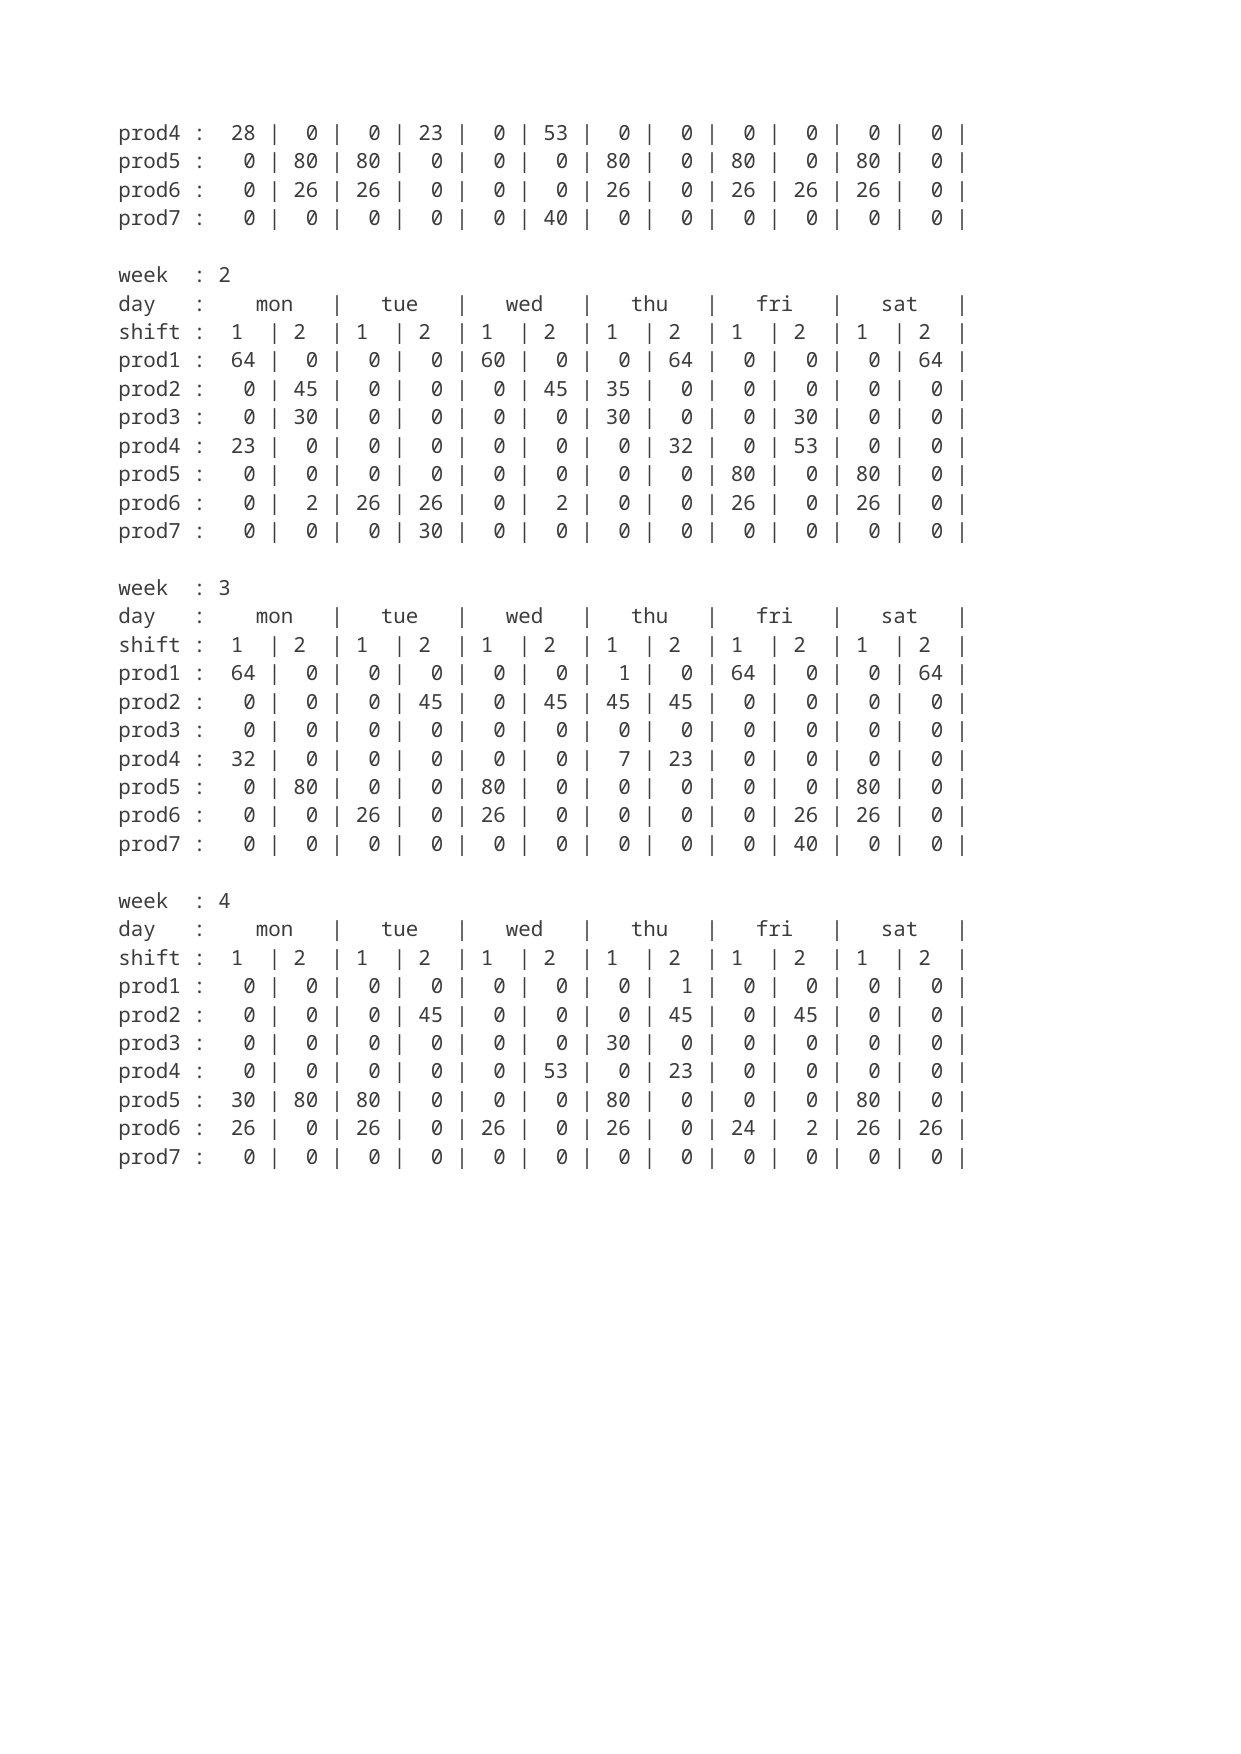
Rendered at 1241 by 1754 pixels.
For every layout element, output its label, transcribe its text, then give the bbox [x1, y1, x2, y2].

text prod7 : 0 | 0 | 0 | 0 | 0 | 0 | 0 | 0 | 0 | 0 | 0 | 0 | [118, 1142, 1122, 1170]
text prod7 : 0 | 0 | 0 | 0 | 0 | 0 | 0 | 0 | 0 | 40 | 0 | 0 | [118, 829, 1122, 857]
text prod4 : 28 | 0 | 0 | 23 | 0 | 53 | 0 | 0 | 0 | 0 | 0 | 0 | [118, 118, 1122, 147]
text prod6 : 0 | 2 | 26 | 26 | 0 | 2 | 0 | 0 | 26 | 0 | 26 | 0 | [118, 488, 1122, 516]
text prod1 : 64 | 0 | 0 | 0 | 60 | 0 | 0 | 64 | 0 | 0 | 0 | 64 | [118, 346, 1122, 374]
text prod3 : 0 | 30 | 0 | 0 | 0 | 0 | 30 | 0 | 0 | 30 | 0 | 0 | [118, 402, 1122, 431]
text prod4 : 32 | 0 | 0 | 0 | 0 | 0 | 7 | 23 | 0 | 0 | 0 | 0 | [118, 744, 1122, 772]
text prod3 : 0 | 0 | 0 | 0 | 0 | 0 | 30 | 0 | 0 | 0 | 0 | 0 | [118, 1028, 1122, 1057]
text prod3 : 0 | 0 | 0 | 0 | 0 | 0 | 0 | 0 | 0 | 0 | 0 | 0 | [118, 715, 1122, 744]
text day : mon | tue | wed | thu | fri | sat | [118, 914, 1122, 943]
text week : 4 [118, 886, 1122, 914]
text prod4 : 0 | 0 | 0 | 0 | 0 | 53 | 0 | 23 | 0 | 0 | 0 | 0 | [118, 1057, 1122, 1085]
text prod2 : 0 | 0 | 0 | 45 | 0 | 0 | 0 | 45 | 0 | 45 | 0 | 0 | [118, 1000, 1122, 1028]
text prod2 : 0 | 45 | 0 | 0 | 0 | 45 | 35 | 0 | 0 | 0 | 0 | 0 | [118, 374, 1122, 402]
text day : mon | tue | wed | thu | fri | sat | [118, 289, 1122, 317]
text prod5 : 0 | 80 | 0 | 0 | 80 | 0 | 0 | 0 | 0 | 0 | 80 | 0 | [118, 772, 1122, 801]
text shift : 1 | 2 | 1 | 2 | 1 | 2 | 1 | 2 | 1 | 2 | 1 | 2 | [118, 317, 1122, 346]
text shift : 1 | 2 | 1 | 2 | 1 | 2 | 1 | 2 | 1 | 2 | 1 | 2 | [118, 943, 1122, 971]
text week : 3 [118, 573, 1122, 602]
text prod5 : 0 | 0 | 0 | 0 | 0 | 0 | 0 | 0 | 80 | 0 | 80 | 0 | [118, 459, 1122, 488]
text shift : 1 | 2 | 1 | 2 | 1 | 2 | 1 | 2 | 1 | 2 | 1 | 2 | [118, 630, 1122, 658]
text prod1 : 64 | 0 | 0 | 0 | 0 | 0 | 1 | 0 | 64 | 0 | 0 | 64 | [118, 658, 1122, 687]
text prod5 : 0 | 80 | 80 | 0 | 0 | 0 | 80 | 0 | 80 | 0 | 80 | 0 | [118, 147, 1122, 175]
text prod7 : 0 | 0 | 0 | 0 | 0 | 40 | 0 | 0 | 0 | 0 | 0 | 0 | [118, 203, 1122, 232]
text week : 2 [118, 260, 1122, 289]
text prod1 : 0 | 0 | 0 | 0 | 0 | 0 | 0 | 1 | 0 | 0 | 0 | 0 | [118, 971, 1122, 1000]
text prod5 : 30 | 80 | 80 | 0 | 0 | 0 | 80 | 0 | 0 | 0 | 80 | 0 | [118, 1085, 1122, 1113]
text prod6 : 0 | 0 | 26 | 0 | 26 | 0 | 0 | 0 | 0 | 26 | 26 | 0 | [118, 801, 1122, 829]
text prod4 : 23 | 0 | 0 | 0 | 0 | 0 | 0 | 32 | 0 | 53 | 0 | 0 | [118, 431, 1122, 459]
text day : mon | tue | wed | thu | fri | sat | [118, 602, 1122, 630]
text prod2 : 0 | 0 | 0 | 45 | 0 | 45 | 45 | 45 | 0 | 0 | 0 | 0 | [118, 687, 1122, 715]
text prod6 : 26 | 0 | 26 | 0 | 26 | 0 | 26 | 0 | 24 | 2 | 26 | 26 | [118, 1113, 1122, 1142]
text prod6 : 0 | 26 | 26 | 0 | 0 | 0 | 26 | 0 | 26 | 26 | 26 | 0 | [118, 175, 1122, 203]
text prod7 : 0 | 0 | 0 | 30 | 0 | 0 | 0 | 0 | 0 | 0 | 0 | 0 | [118, 516, 1122, 545]
